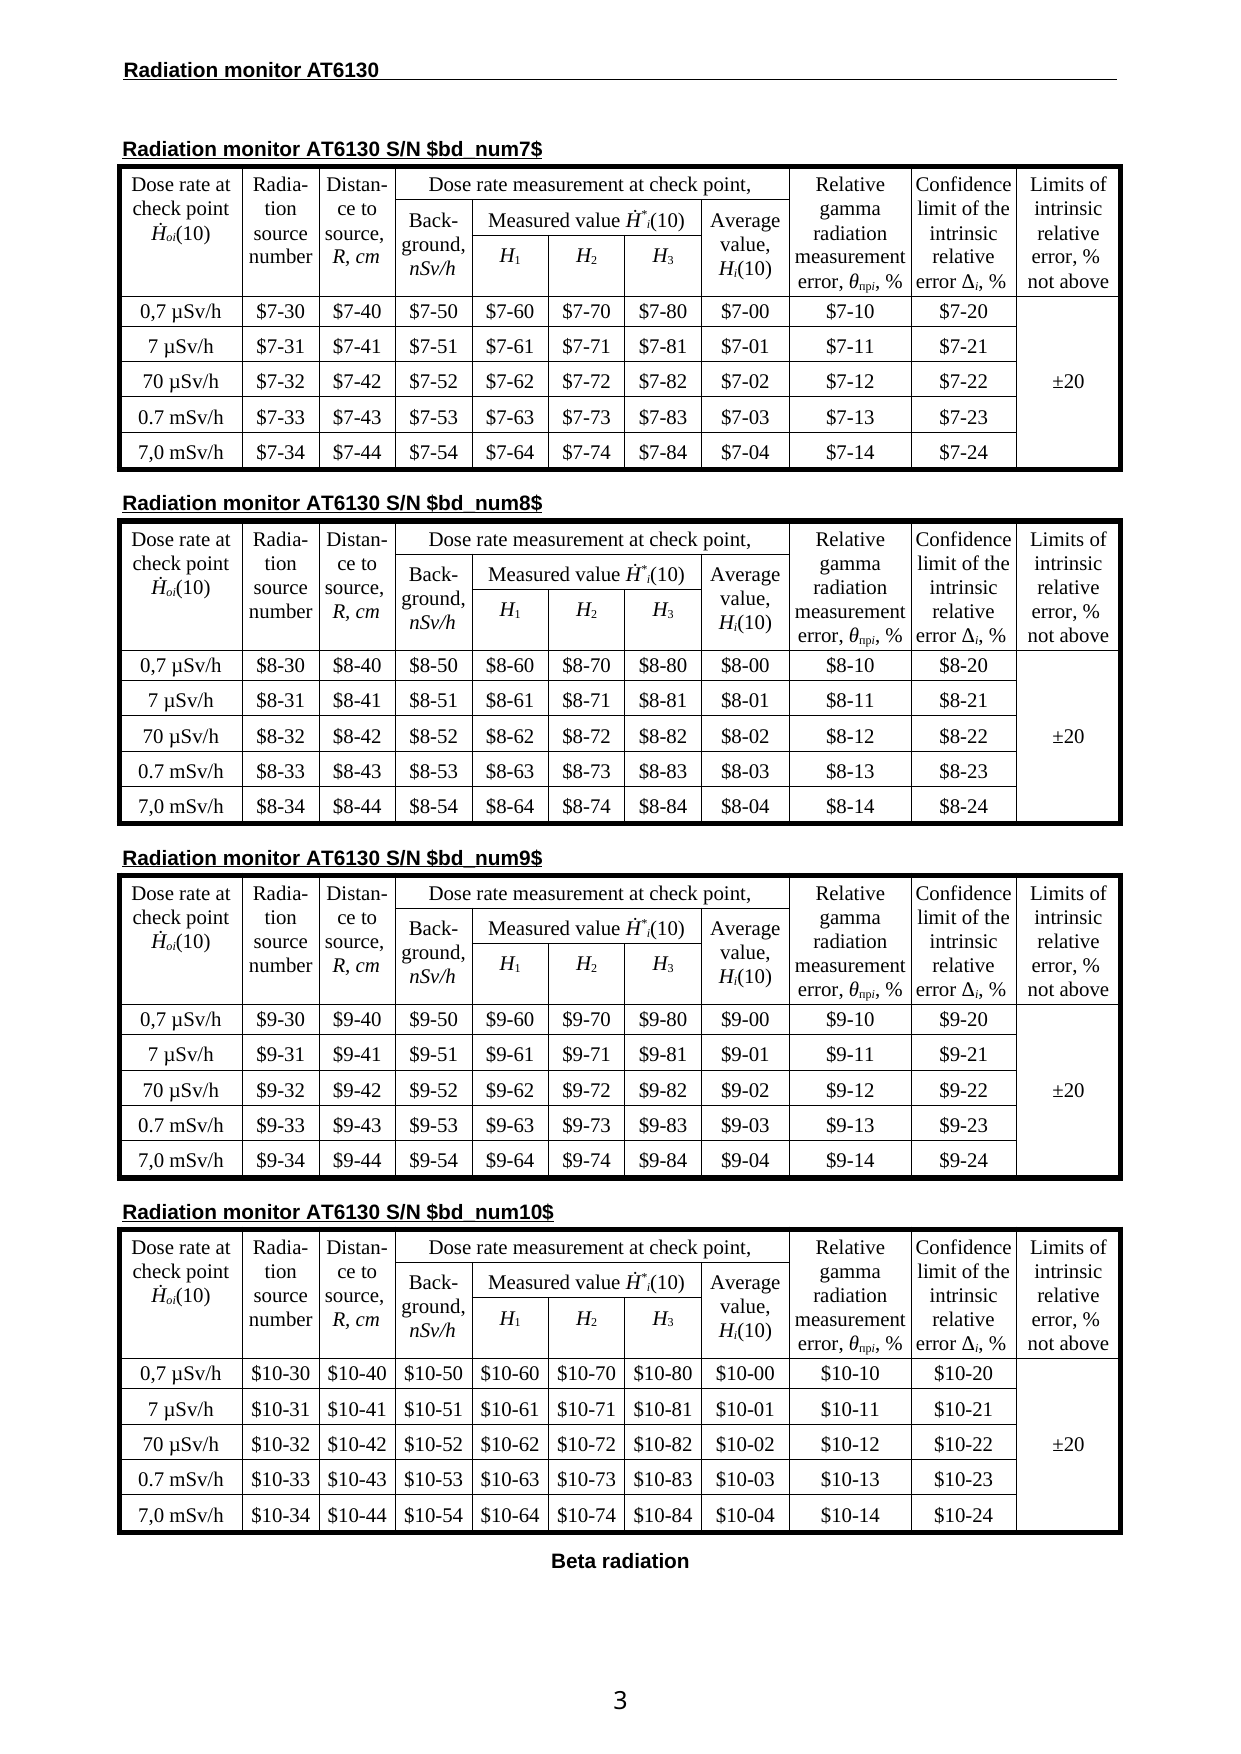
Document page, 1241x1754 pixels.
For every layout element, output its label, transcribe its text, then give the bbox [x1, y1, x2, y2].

table_cell $9-01 [702, 1035, 789, 1069]
table_cell Average value, Hi(10) [702, 1263, 789, 1358]
table_cell Relative gamma radiation measurement error, θпрi, % [790, 524, 911, 650]
table_cell $7-12 [790, 362, 911, 396]
table_cell $10-51 [396, 1389, 472, 1424]
table_cell $8-53 [396, 752, 472, 786]
table_cell $8-71 [549, 681, 624, 715]
table_header Radiation monitor AT6130 S/N $bd_num7$ [119, 118, 1121, 164]
table_cell $7-64 [473, 433, 548, 467]
table_cell $7-60 [473, 297, 548, 326]
table_cell $7-03 [702, 397, 789, 432]
table_cell $8-10 [790, 651, 911, 680]
table_cell $9-80 [625, 1005, 701, 1034]
table_header Radiation monitor AT6130 S/N $bd_num8$ [119, 472, 1121, 518]
table_cell $9-20 [912, 1005, 1016, 1034]
table_cell H1 [473, 1298, 548, 1358]
table_cell 0,7 µSv/h [122, 1359, 242, 1388]
table_cell $7-00 [702, 297, 789, 326]
table_cell Measured value Ḣ*i(10) [473, 200, 701, 235]
table_cell 7,0 mSv/h [122, 433, 242, 467]
table_cell H2 [549, 236, 624, 296]
table_cell $9-11 [790, 1035, 911, 1069]
table_cell $8-72 [549, 716, 624, 751]
table_cell $8-84 [625, 787, 701, 821]
table_cell H2 [549, 590, 624, 650]
table_cell Confidence limit of the intrinsic relative error Δi, % [912, 878, 1016, 1004]
table_cell $8-52 [396, 716, 472, 751]
table_cell $7-70 [549, 297, 624, 326]
table_cell $7-61 [473, 327, 548, 361]
table_cell $8-32 [243, 716, 319, 751]
table_cell $8-60 [473, 651, 548, 680]
table_cell $8-81 [625, 681, 701, 715]
table_cell $9-12 [790, 1071, 911, 1105]
table_cell Dose rate at check point Ḣoi(10) [122, 878, 242, 1004]
table_cell $10-81 [625, 1389, 701, 1424]
table_cell $8-51 [396, 681, 472, 715]
table_cell $8-73 [549, 752, 624, 786]
table_cell $8-61 [473, 681, 548, 715]
table_cell $9-63 [473, 1106, 548, 1140]
table_cell $10-31 [243, 1389, 319, 1424]
table_cell $7-84 [625, 433, 701, 467]
table_cell $7-20 [912, 297, 1016, 326]
table_cell Radia-tion source number [243, 524, 319, 650]
table_cell 0.7 mSv/h [122, 1460, 242, 1494]
table_cell 70 µSv/h [122, 362, 242, 396]
table_cell $8-03 [702, 752, 789, 786]
table_cell ±20 [1017, 1359, 1118, 1529]
table_cell $7-54 [396, 433, 472, 467]
table_cell $8-04 [702, 787, 789, 821]
table_cell $8-83 [625, 752, 701, 786]
table_cell 0.7 mSv/h [122, 752, 242, 786]
text Beta radiation [118, 1549, 1122, 1573]
table_cell $9-52 [396, 1071, 472, 1105]
table_cell $10-01 [702, 1389, 789, 1424]
table_cell 0.7 mSv/h [122, 397, 242, 432]
table_cell $7-04 [702, 433, 789, 467]
table_cell $8-11 [790, 681, 911, 715]
table_cell $9-71 [549, 1035, 624, 1069]
table_cell Confidence limit of the intrinsic relative error Δi, % [912, 524, 1016, 650]
table_cell $9-34 [243, 1141, 319, 1175]
table_cell 0.7 mSv/h [122, 1106, 242, 1140]
table_cell Radia-tion source number [243, 878, 319, 1004]
table_cell ±20 [1017, 1005, 1118, 1175]
table_cell Limits of intrinsic relative error, % not above [1017, 1232, 1118, 1358]
table_cell ±20 [1017, 651, 1118, 821]
table_cell Back-ground, nSv/h [396, 200, 472, 296]
table_cell 70 µSv/h [122, 1425, 242, 1459]
table_cell Dose rate measurement at check point, [396, 169, 789, 199]
table_cell $7-23 [912, 397, 1016, 432]
table_cell Radia-tion source number [243, 169, 319, 296]
table_cell $9-41 [320, 1035, 395, 1069]
table_cell $10-83 [625, 1460, 701, 1494]
table_cell $10-40 [320, 1359, 395, 1388]
table_cell $10-33 [243, 1460, 319, 1494]
table_cell $9-24 [912, 1141, 1016, 1175]
table_cell $9-60 [473, 1005, 548, 1034]
table_cell $9-00 [702, 1005, 789, 1034]
table_cell Dose rate measurement at check point, [396, 524, 789, 553]
table_cell Relative gamma radiation measurement error, θпрi, % [790, 1232, 911, 1358]
table_cell $8-74 [549, 787, 624, 821]
table_cell $9-73 [549, 1106, 624, 1140]
table_cell $9-23 [912, 1106, 1016, 1140]
table_cell $7-72 [549, 362, 624, 396]
table_cell $7-32 [243, 362, 319, 396]
table_cell $9-13 [790, 1106, 911, 1140]
table_cell $8-33 [243, 752, 319, 786]
table_cell $10-61 [473, 1389, 548, 1424]
table_cell $8-13 [790, 752, 911, 786]
table_cell $7-22 [912, 362, 1016, 396]
table_cell 7 µSv/h [122, 1035, 242, 1069]
table_cell Back-ground, nSv/h [396, 1263, 472, 1358]
table_cell $8-64 [473, 787, 548, 821]
table_cell $8-00 [702, 651, 789, 680]
table_cell $10-30 [243, 1359, 319, 1388]
table_cell Dose rate measurement at check point, [396, 1232, 789, 1262]
table_cell $7-01 [702, 327, 789, 361]
table_cell $8-80 [625, 651, 701, 680]
table_cell $9-22 [912, 1071, 1016, 1105]
table_cell $9-64 [473, 1141, 548, 1175]
table_cell H2 [549, 944, 624, 1004]
table_cell $10-02 [702, 1425, 789, 1459]
table_cell $9-02 [702, 1071, 789, 1105]
table_cell $10-74 [549, 1495, 624, 1529]
table_cell $10-11 [790, 1389, 911, 1424]
table_cell $10-80 [625, 1359, 701, 1388]
table_cell $7-30 [243, 297, 319, 326]
table_cell $9-14 [790, 1141, 911, 1175]
table_cell H1 [473, 236, 548, 296]
table_cell $7-74 [549, 433, 624, 467]
table_cell $9-51 [396, 1035, 472, 1069]
table_cell Relative gamma radiation measurement error, θпрi, % [790, 169, 911, 296]
table_cell $7-43 [320, 397, 395, 432]
table_cell $7-80 [625, 297, 701, 326]
table_cell $9-31 [243, 1035, 319, 1069]
table_cell $9-30 [243, 1005, 319, 1034]
table_cell $9-82 [625, 1071, 701, 1105]
table_cell $8-30 [243, 651, 319, 680]
table_cell Measured value Ḣ*i(10) [473, 555, 701, 589]
table_cell $10-43 [320, 1460, 395, 1494]
table_cell $7-21 [912, 327, 1016, 361]
table_cell 7 µSv/h [122, 327, 242, 361]
table_cell $10-41 [320, 1389, 395, 1424]
table_cell $7-42 [320, 362, 395, 396]
table_cell $7-24 [912, 433, 1016, 467]
table_cell Radia-tion source number [243, 1232, 319, 1358]
table_cell Distan-ce to source, R, сm [320, 524, 395, 650]
table_cell $7-40 [320, 297, 395, 326]
table_cell $9-62 [473, 1071, 548, 1105]
table_cell Dose rate at check point Ḣoi(10) [122, 1232, 242, 1358]
table_cell 7 µSv/h [122, 1389, 242, 1424]
table_cell Distan-ce to source, R, сm [320, 878, 395, 1004]
table_cell $10-50 [396, 1359, 472, 1388]
table_cell $8-14 [790, 787, 911, 821]
table_cell $10-12 [790, 1425, 911, 1459]
table_cell $9-21 [912, 1035, 1016, 1069]
table_cell $9-70 [549, 1005, 624, 1034]
table_cell H3 [625, 590, 701, 650]
table_cell $7-52 [396, 362, 472, 396]
table_cell $7-50 [396, 297, 472, 326]
table_cell $10-63 [473, 1460, 548, 1494]
table_cell Distan-ce to source, R, сm [320, 169, 395, 296]
table_cell $8-63 [473, 752, 548, 786]
table_cell $10-20 [912, 1359, 1016, 1388]
table_cell $7-13 [790, 397, 911, 432]
table_cell $7-53 [396, 397, 472, 432]
table_cell $7-51 [396, 327, 472, 361]
table_cell $8-31 [243, 681, 319, 715]
table_cell $9-10 [790, 1005, 911, 1034]
table_cell $8-02 [702, 716, 789, 751]
table_cell $9-43 [320, 1106, 395, 1140]
table_cell $9-42 [320, 1071, 395, 1105]
table_cell $10-04 [702, 1495, 789, 1529]
table_header Radiation monitor AT6130 S/N $bd_num10$ [119, 1181, 1121, 1227]
table_cell $7-62 [473, 362, 548, 396]
table_cell 7 µSv/h [122, 681, 242, 715]
table_cell $10-71 [549, 1389, 624, 1424]
table_cell $10-21 [912, 1389, 1016, 1424]
table_header Radiation monitor AT6130 S/N $bd_num9$ [119, 826, 1121, 872]
table_cell $9-74 [549, 1141, 624, 1175]
table_cell $8-54 [396, 787, 472, 821]
table_cell $7-33 [243, 397, 319, 432]
table_cell $8-12 [790, 716, 911, 751]
table_cell 70 µSv/h [122, 1071, 242, 1105]
table_cell $9-81 [625, 1035, 701, 1069]
table_cell 7,0 mSv/h [122, 1495, 242, 1529]
table_cell 0,7 µSv/h [122, 651, 242, 680]
table_cell Dose rate measurement at check point, [396, 878, 789, 908]
table_cell Measured value Ḣ*i(10) [473, 909, 701, 943]
table_cell H2 [549, 1298, 624, 1358]
table_cell $8-70 [549, 651, 624, 680]
table_cell $7-41 [320, 327, 395, 361]
table_cell $9-84 [625, 1141, 701, 1175]
table_cell $9-33 [243, 1106, 319, 1140]
table_cell ±20 [1017, 297, 1118, 467]
table_cell $9-83 [625, 1106, 701, 1140]
table_cell Dose rate at check point Ḣoi(10) [122, 524, 242, 650]
table_cell $8-22 [912, 716, 1016, 751]
table_cell $10-22 [912, 1425, 1016, 1459]
table_cell $7-73 [549, 397, 624, 432]
table_cell $8-42 [320, 716, 395, 751]
table_cell $7-31 [243, 327, 319, 361]
table_cell Confidence limit of the intrinsic relative error Δi, % [912, 1232, 1016, 1358]
table_cell $8-21 [912, 681, 1016, 715]
table_cell $10-54 [396, 1495, 472, 1529]
table_cell $9-54 [396, 1141, 472, 1175]
table_cell $10-42 [320, 1425, 395, 1459]
table_cell $9-61 [473, 1035, 548, 1069]
table_cell $10-10 [790, 1359, 911, 1388]
table_cell $7-82 [625, 362, 701, 396]
table_cell Back-ground, nSv/h [396, 909, 472, 1004]
table_cell $7-34 [243, 433, 319, 467]
table_cell Limits of intrinsic relative error, % not above [1017, 169, 1118, 296]
table_cell $8-40 [320, 651, 395, 680]
table_cell $7-14 [790, 433, 911, 467]
table_cell $10-70 [549, 1359, 624, 1388]
table_cell Average value, Hi(10) [702, 200, 789, 296]
table_cell $9-03 [702, 1106, 789, 1140]
table_cell 0,7 µSv/h [122, 1005, 242, 1034]
table_cell H1 [473, 590, 548, 650]
table_cell $7-44 [320, 433, 395, 467]
table_cell H3 [625, 1298, 701, 1358]
table_cell $8-24 [912, 787, 1016, 821]
table_cell $8-01 [702, 681, 789, 715]
table_cell $9-04 [702, 1141, 789, 1175]
table_cell Back-ground, nSv/h [396, 555, 472, 650]
table_cell $9-44 [320, 1141, 395, 1175]
table_cell $9-72 [549, 1071, 624, 1105]
table_cell $10-44 [320, 1495, 395, 1529]
table_cell $10-62 [473, 1425, 548, 1459]
table_cell $10-13 [790, 1460, 911, 1494]
table_cell H3 [625, 236, 701, 296]
table_cell H3 [625, 944, 701, 1004]
table_cell $9-40 [320, 1005, 395, 1034]
table_cell $8-82 [625, 716, 701, 751]
table_cell $10-82 [625, 1425, 701, 1459]
table_cell Dose rate at check point Ḣoi(10) [122, 169, 242, 296]
table_cell Confidence limit of the intrinsic relative error Δi, % [912, 169, 1016, 296]
table_cell $10-84 [625, 1495, 701, 1529]
table_cell $10-52 [396, 1425, 472, 1459]
table_cell $10-53 [396, 1460, 472, 1494]
table_cell $8-41 [320, 681, 395, 715]
table_cell $10-64 [473, 1495, 548, 1529]
table_cell $10-23 [912, 1460, 1016, 1494]
table_cell H1 [473, 944, 548, 1004]
table_cell $10-03 [702, 1460, 789, 1494]
table_cell $10-72 [549, 1425, 624, 1459]
table_cell 0,7 µSv/h [122, 297, 242, 326]
table_cell $8-34 [243, 787, 319, 821]
table_cell Distan-ce to source, R, сm [320, 1232, 395, 1358]
table_cell Limits of intrinsic relative error, % not above [1017, 524, 1118, 650]
table_cell $9-53 [396, 1106, 472, 1140]
table_cell $8-62 [473, 716, 548, 751]
table_cell $8-50 [396, 651, 472, 680]
table_cell Relative gamma radiation measurement error, θпрi, % [790, 878, 911, 1004]
table_cell Average value, Hi(10) [702, 909, 789, 1004]
table_cell $9-50 [396, 1005, 472, 1034]
table_cell $7-11 [790, 327, 911, 361]
table_cell Measured value Ḣ*i(10) [473, 1263, 701, 1297]
table_cell $7-02 [702, 362, 789, 396]
table_cell $10-34 [243, 1495, 319, 1529]
table_cell Limits of intrinsic relative error, % not above [1017, 878, 1118, 1004]
table_cell $10-73 [549, 1460, 624, 1494]
table_cell Average value, Hi(10) [702, 555, 789, 650]
table_cell $10-32 [243, 1425, 319, 1459]
table_cell $8-44 [320, 787, 395, 821]
table_cell $10-24 [912, 1495, 1016, 1529]
table_cell $8-23 [912, 752, 1016, 786]
table_cell $7-71 [549, 327, 624, 361]
table_cell $10-00 [702, 1359, 789, 1388]
table_cell $7-83 [625, 397, 701, 432]
table_cell $9-32 [243, 1071, 319, 1105]
table_cell $7-10 [790, 297, 911, 326]
table_cell $10-14 [790, 1495, 911, 1529]
table_cell 70 µSv/h [122, 716, 242, 751]
table_cell $10-60 [473, 1359, 548, 1388]
table_cell 7,0 mSv/h [122, 787, 242, 821]
table_cell 7,0 mSv/h [122, 1141, 242, 1175]
table_cell $8-20 [912, 651, 1016, 680]
table_cell $7-81 [625, 327, 701, 361]
table_cell $8-43 [320, 752, 395, 786]
table_cell $7-63 [473, 397, 548, 432]
